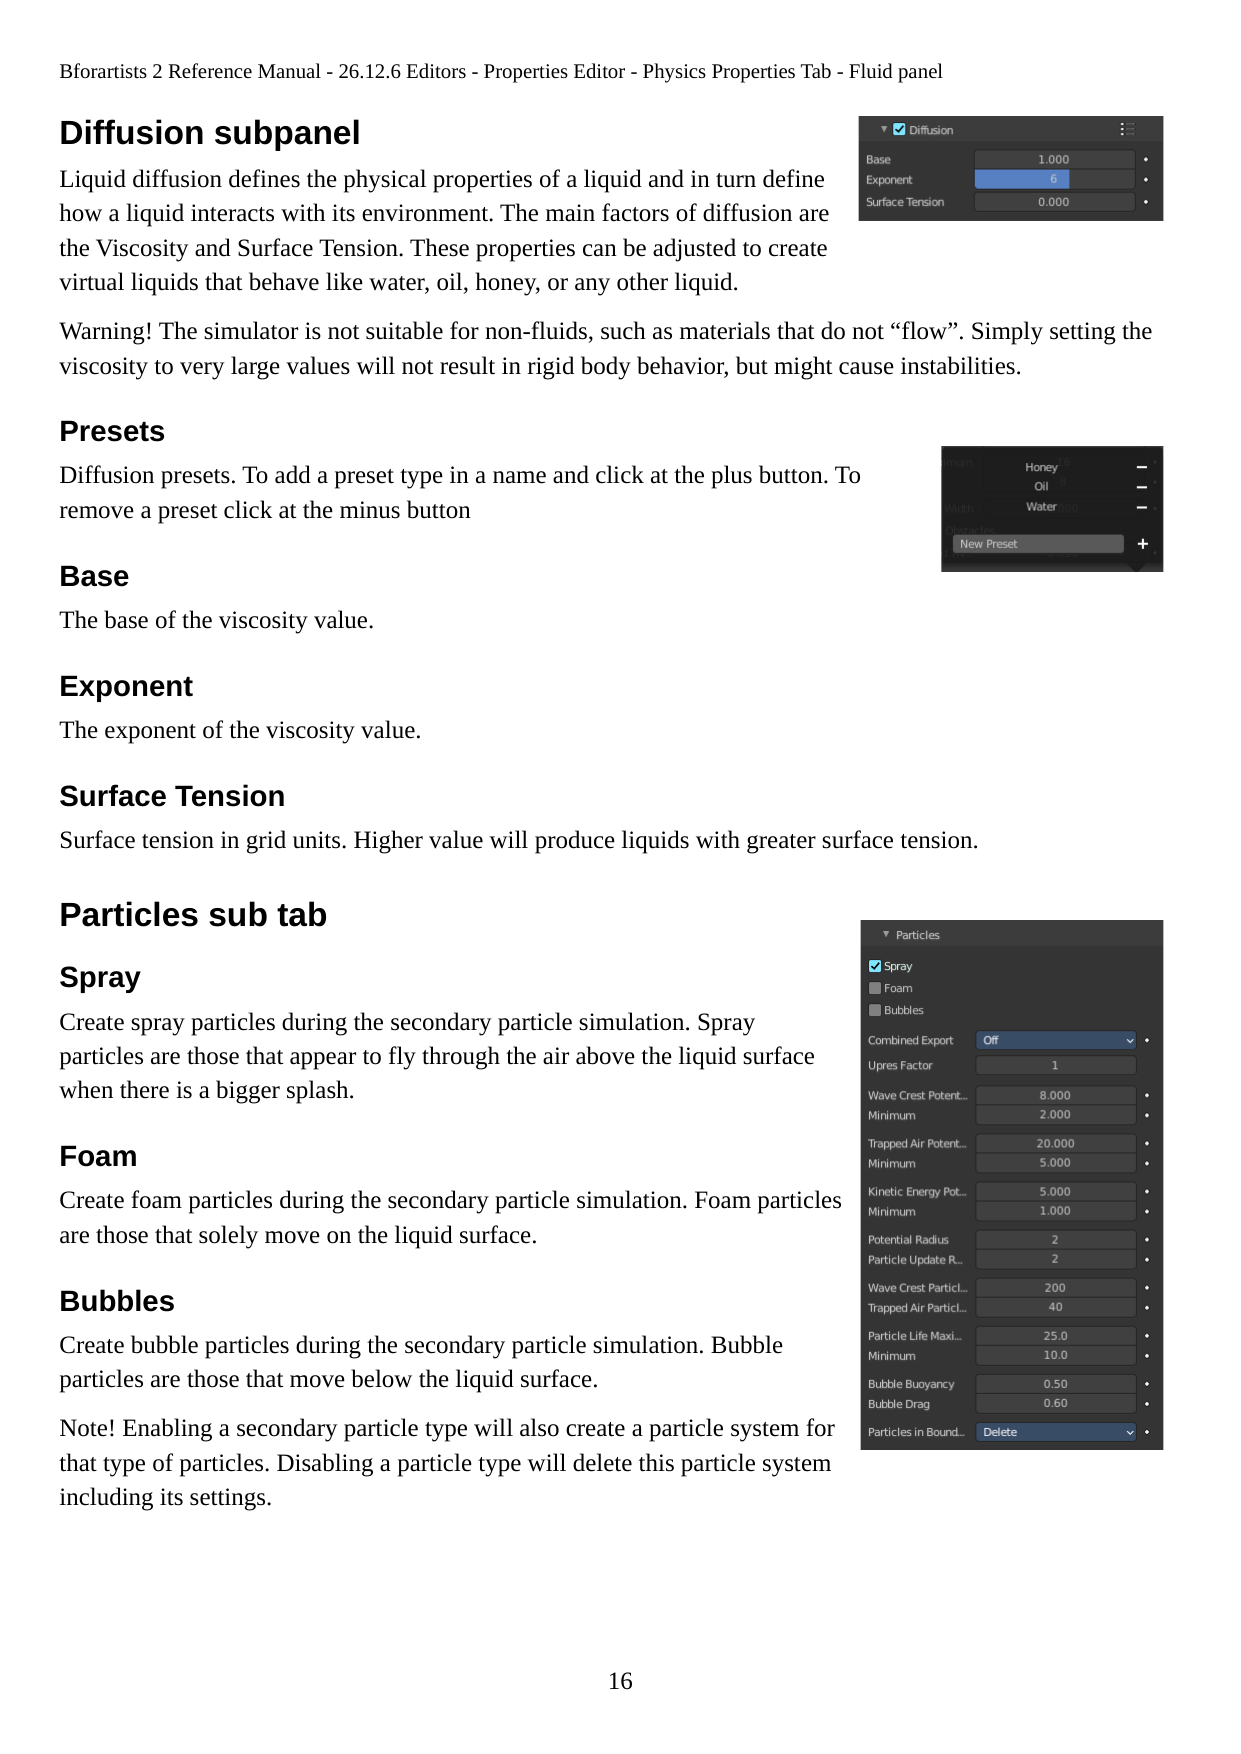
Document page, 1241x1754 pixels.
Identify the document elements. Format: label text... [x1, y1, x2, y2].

subtitle Surface Tension [59, 778, 1181, 812]
subtitle Spray [59, 960, 860, 994]
picture [858, 116, 1164, 221]
subtitle Exponent [59, 669, 1181, 702]
text Create bubble particles during the secondary particle simulation. Bubble particles are those that move below the liquid surface. [59, 1330, 860, 1393]
text Diffusion presets. To add a preset type in a name and click at the plus button. To remove a preset click at the minus button [59, 461, 941, 524]
picture [860, 920, 1164, 1450]
text Warning! The simulator is not suitable for non-fluids, such as materials that do not “flow”. Simply setting the viscosity to very large values will not result in rigid body behavior, but might cause instabilities. [59, 316, 1181, 379]
subtitle Presets [59, 414, 1181, 448]
text Note! Enabling a secondary particle type will also create a particle system for that type of particles. Disabling a particle type will delete this particle system including its settings. [59, 1413, 1181, 1511]
subtitle Base [59, 559, 1181, 592]
subtitle Particles sub tab [59, 895, 1181, 933]
text The base of the viscosity value. [59, 605, 1181, 634]
text Liquid diffusion defines the physical properties of a liquid and in turn define how a liquid interacts with its environment. The main factors of diffusion are the Viscosity and Surface Tension. These properties can be adjusted to create virtual liquids that behave like water, oil, honey, or any other liquid. [59, 164, 1181, 296]
subtitle [1164, 960, 1181, 994]
subtitle Diffusion subpanel [59, 113, 1181, 151]
text Create foam particles during the secondary particle simulation. Foam particles are those that solely move on the liquid surface. [59, 1186, 860, 1249]
picture [941, 446, 1164, 572]
subtitle Foam [59, 1139, 860, 1173]
subtitle [1164, 1139, 1181, 1173]
text Surface tension in grid units. Higher value will produce liquids with greater surface tension. [59, 825, 1181, 853]
text Create spray particles during the secondary particle simulation. Spray particles are those that appear to fly through the air above the liquid surface when there is a bigger splash. [59, 1007, 860, 1104]
text The exponent of the viscosity value. [59, 715, 1181, 744]
subtitle [1164, 1284, 1181, 1317]
subtitle Bubbles [59, 1284, 860, 1317]
